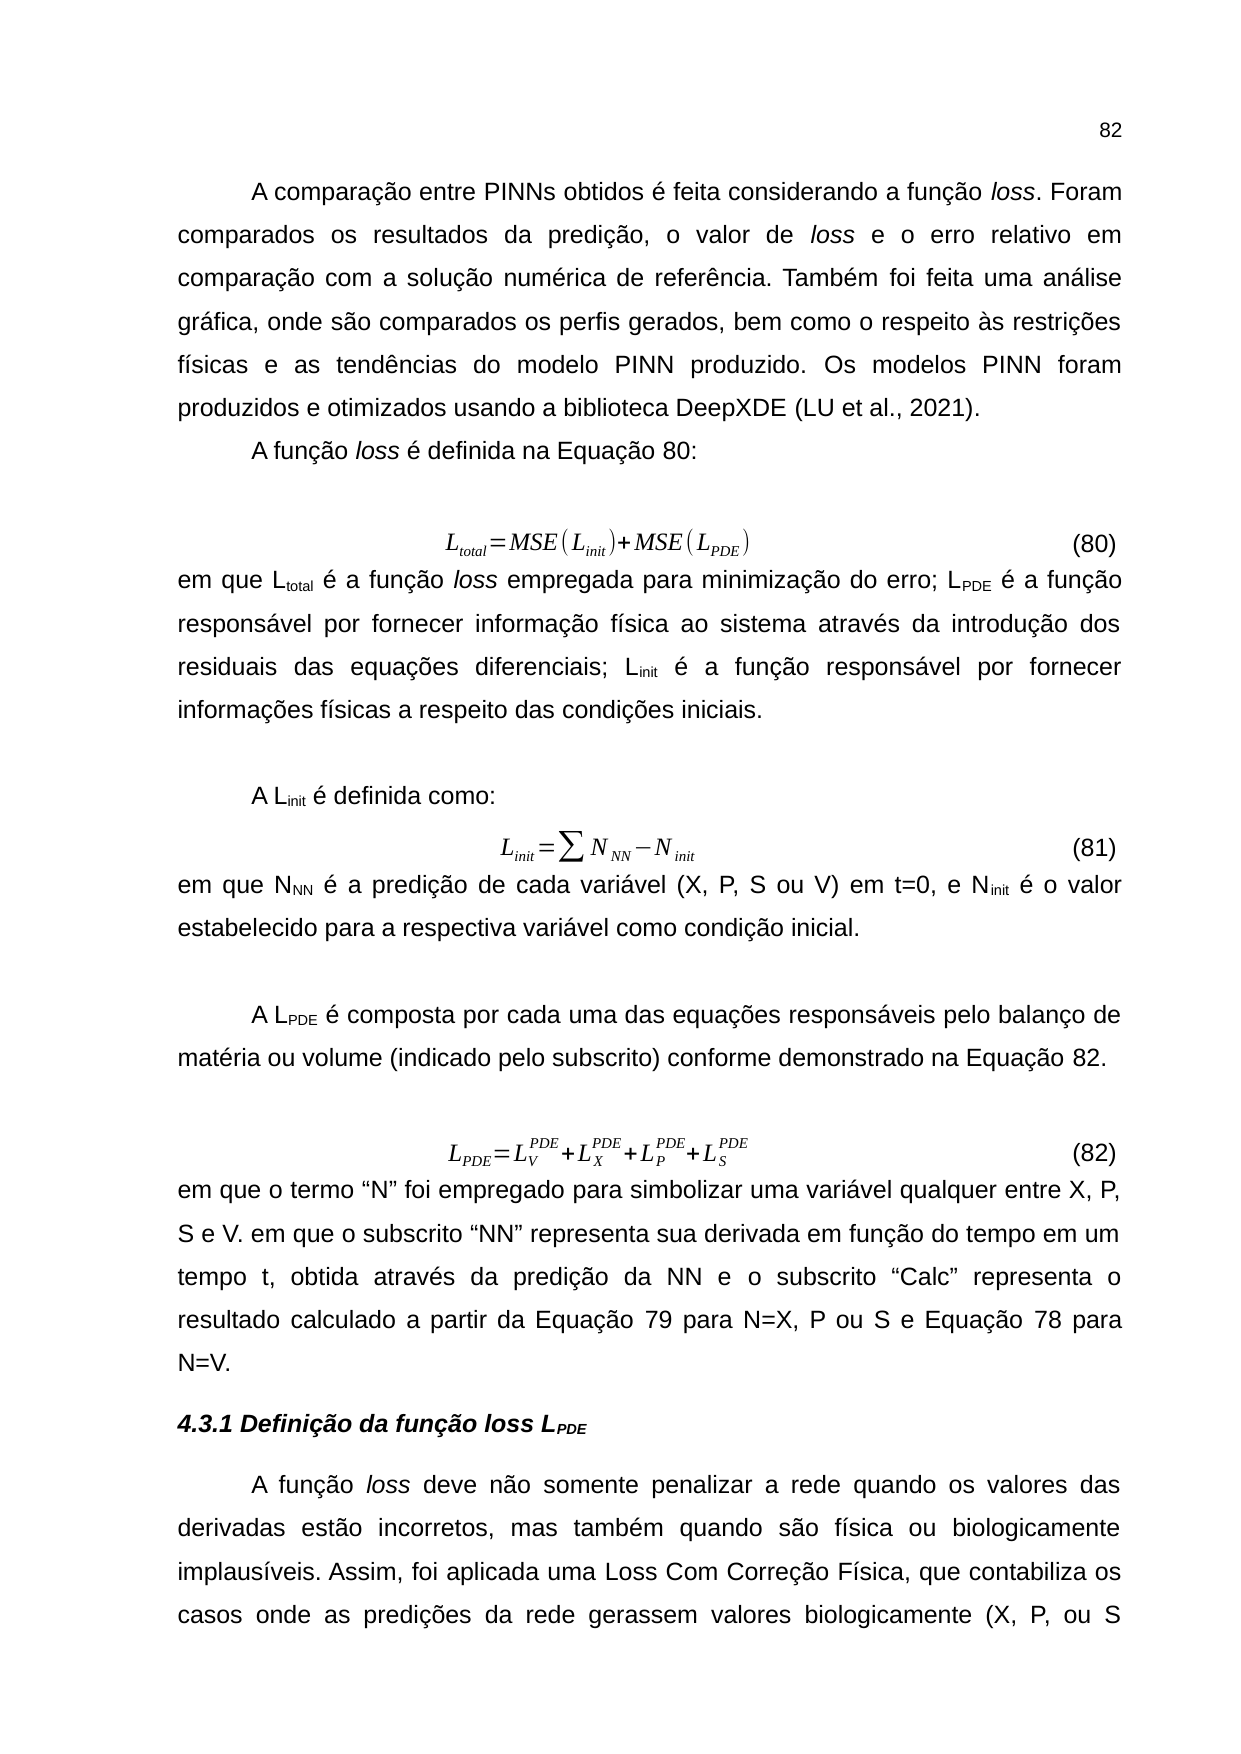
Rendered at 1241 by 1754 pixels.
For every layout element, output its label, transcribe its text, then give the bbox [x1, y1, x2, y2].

text A Linit é definida como: [177, 781, 1122, 810]
table_header [177, 522, 1017, 566]
text A comparação entre PINNs obtidos é feita considerando a função loss. Foram comparados os resultados da predição, o valor de loss e o erro relativo em comparação com a solução numérica de referência. Também foi feita uma análise gráfica, onde são comparados os perfis gerados, bem como o respeito às restrições físicas e as tendências do modelo PINN produzido. Os modelos PINN foram produzidos e otimizados usando a biblioteca DeepXDE (LU et al., 2021). [177, 177, 1122, 421]
text em que Ltotal é a função loss empregada para minimização do erro; LPDE é a função responsável por fornecer informação física ao sistema através da introdução dos residuais das equações diferenciais; Linit é a função responsável por fornecer informações físicas a respeito das condições iniciais. [177, 566, 1122, 724]
table_header (80) [1017, 522, 1122, 566]
text em que o termo “N” foi empregado para simbolizar uma variável qualquer entre X, P, S e V. em que o subscrito “NN” representa sua derivada em função do tempo em um tempo t, obtida através da predição da NN e o subscrito “Calc” representa o resultado calculado a partir da Equação 79 para N=X, P ou S e Equação 78 para N=V. [177, 1175, 1122, 1377]
text A função loss deve não somente penalizar a rede quando os valores das derivadas estão incorretos, mas também quando são física ou biologicamente implausíveis. Assim, foi aplicada uma Loss Com Correção Física, que contabiliza os casos onde as predições da rede gerassem valores biologicamente (X, P, ou S [177, 1470, 1122, 1628]
text A função loss é definida na Equação 80: [177, 436, 1122, 464]
text A LPDE é composta por cada uma das equações responsáveis pelo balanço de matéria ou volume (indicado pelo subscrito) conforme demonstrado na Equação 82. [177, 1000, 1122, 1072]
table_header (82) [1017, 1129, 1122, 1175]
table_header (81) [1017, 824, 1122, 870]
table_header [177, 824, 1017, 870]
subtitle Definição da função loss LPDE [177, 1409, 1122, 1438]
table_header [177, 1129, 1017, 1175]
text em que NNN é a predição de cada variável (X, P, S ou V) em t=0, e Ninit é o valor estabelecido para a respectiva variável como condição inicial. [177, 870, 1122, 942]
